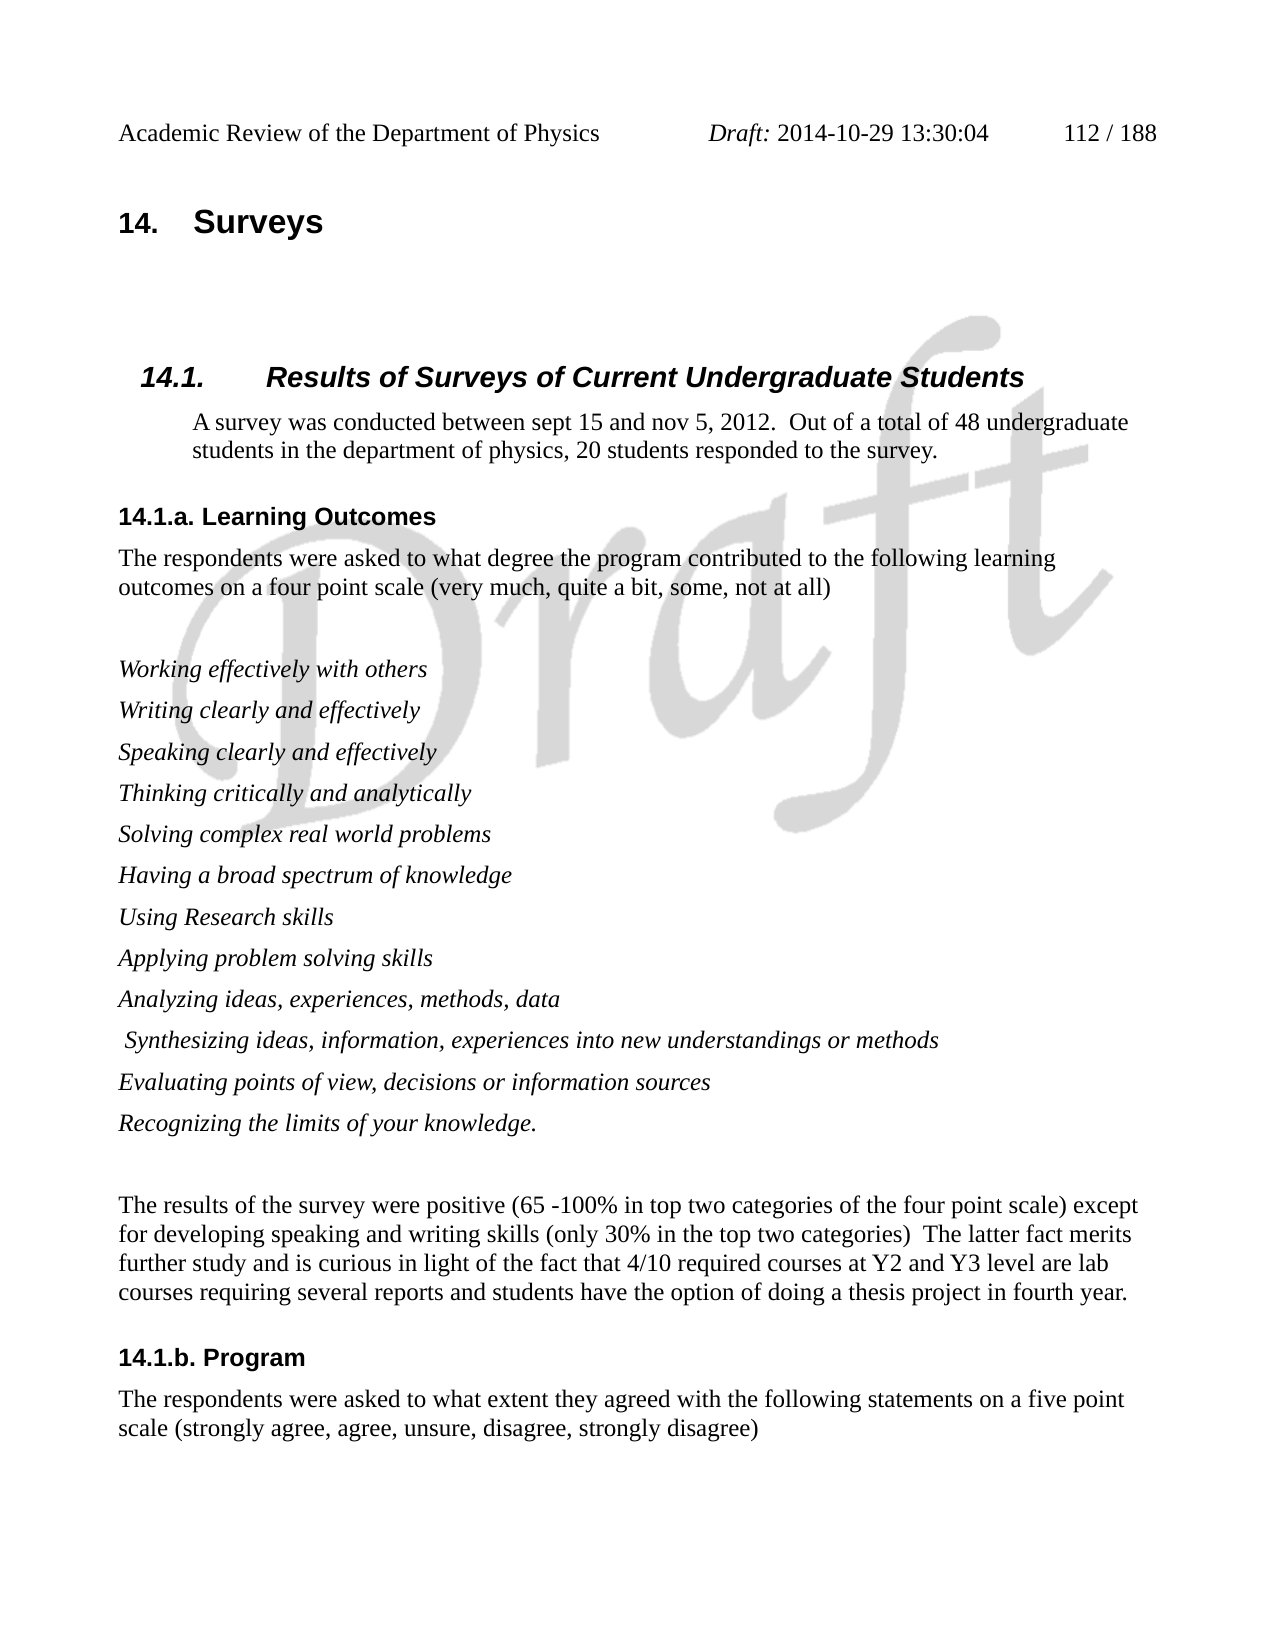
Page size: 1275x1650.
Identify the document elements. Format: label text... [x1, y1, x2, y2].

picture [118, 1095, 1157, 1108]
picture [118, 889, 1157, 902]
text A survey was conducted between sept 15 and nov 5, 2012. Out of a total of 48 undergraduate students in the department of physics, 20 students responded to the survey. [132, 407, 1157, 464]
text Synthesizing ideas, information, experiences into new understandings or methods [118, 1025, 1157, 1054]
picture [118, 1442, 1157, 1532]
picture [118, 1372, 1157, 1384]
text Having a broad spectrum of knowledge [118, 860, 1157, 889]
picture [118, 807, 1157, 819]
subtitle Results of Surveys of Current Undergraduate Students [132, 361, 1157, 394]
picture [118, 1305, 1157, 1343]
text The results of the survey were positive (65 -100% in top two categories of the four point scale) except for developing speaking and writing skills (only 30% in the top two categories) The latter fact merits further study and is curious in light of the fact that 4/10 required courses at Y2 and Y3 level are lab courses requiring several reports and students have the option of doing a thesis project in fourth year. [118, 1190, 1157, 1305]
text The respondents were asked to what degree the program contributed to the following learning outcomes on a four point scale (very much, quite a bit, some, not at all) [118, 543, 1157, 600]
picture [118, 930, 1157, 943]
picture [118, 1137, 1157, 1190]
text Analyzing ideas, experiences, methods, data [118, 984, 1157, 1013]
picture [118, 600, 1157, 654]
picture [118, 848, 1157, 860]
picture [118, 724, 1157, 737]
text Working effectively with others [118, 654, 1157, 683]
text Speaking clearly and effectively [118, 737, 1157, 765]
picture [118, 683, 1157, 695]
picture [118, 765, 1157, 778]
picture [118, 972, 1157, 984]
text Using Research skills [118, 902, 1157, 930]
text Writing clearly and effectively [118, 695, 1157, 724]
subtitle Learning Outcomes [118, 502, 1157, 530]
picture [118, 1013, 1157, 1025]
text Evaluating points of view, decisions or information sources [118, 1067, 1157, 1095]
picture [118, 1054, 1157, 1067]
text The respondents were asked to what extent they agreed with the following statements on a five point scale (strongly agree, agree, unsure, disagree, strongly disagree) [118, 1384, 1157, 1442]
text Thinking critically and analytically [118, 778, 1157, 807]
text Recognizing the limits of your knowledge. [118, 1108, 1157, 1137]
picture [118, 530, 1157, 543]
text Applying problem solving skills [118, 943, 1157, 972]
subtitle Program [118, 1343, 1157, 1372]
subtitle Surveys [118, 202, 1157, 241]
text Solving complex real world problems [118, 819, 1157, 848]
picture [118, 118, 1157, 202]
picture [118, 241, 1157, 502]
